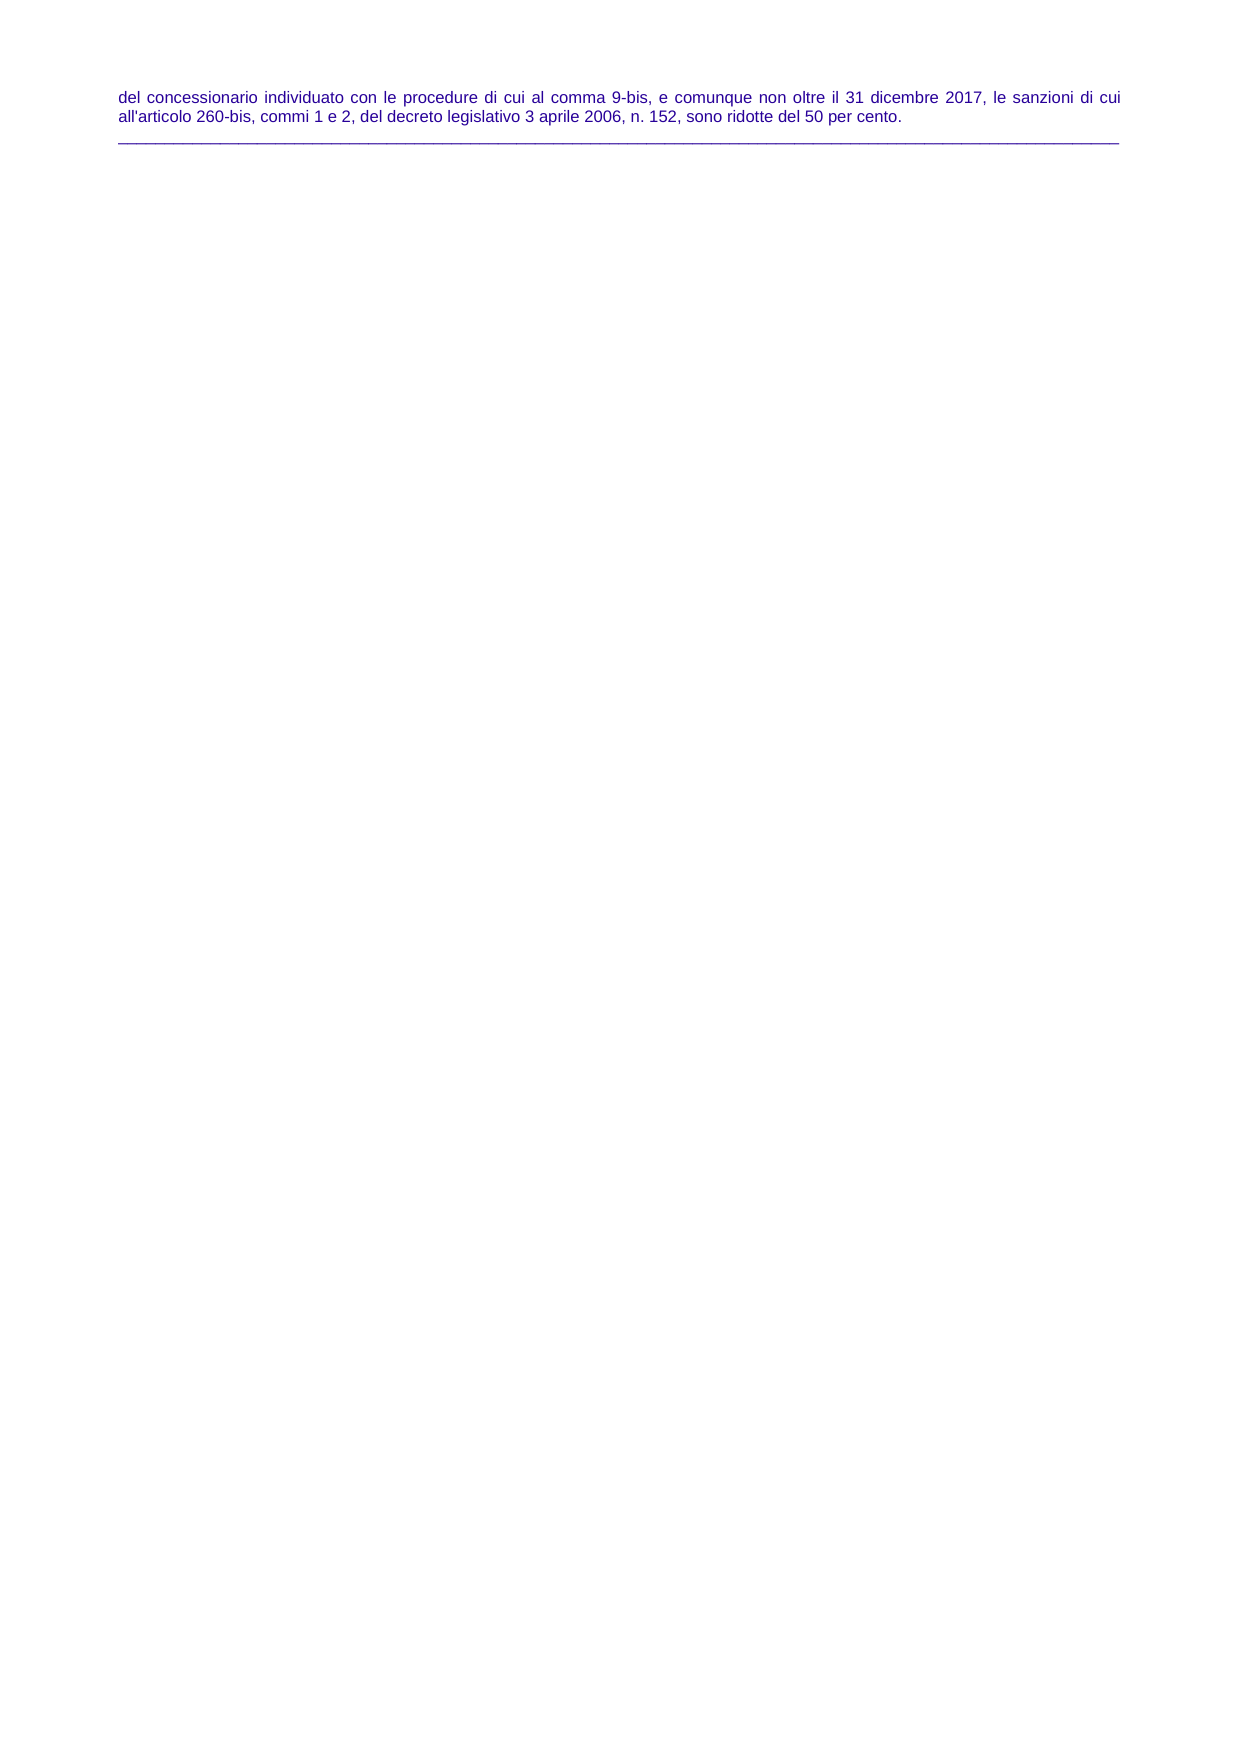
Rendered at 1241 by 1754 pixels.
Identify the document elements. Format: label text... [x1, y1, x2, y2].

text del concessionario individuato con le procedure di cui al comma 9-bis, e comunque non oltre il 31 dicembre 2017, le sanzioni di cui all'articolo 260-bis, commi 1 e 2, del decreto legislativo 3 aprile 2006, n. 152, sono ridotte del 50 per cento. [118, 88, 1122, 126]
text ____________________________________________________________________________________________________________ [118, 126, 1122, 144]
